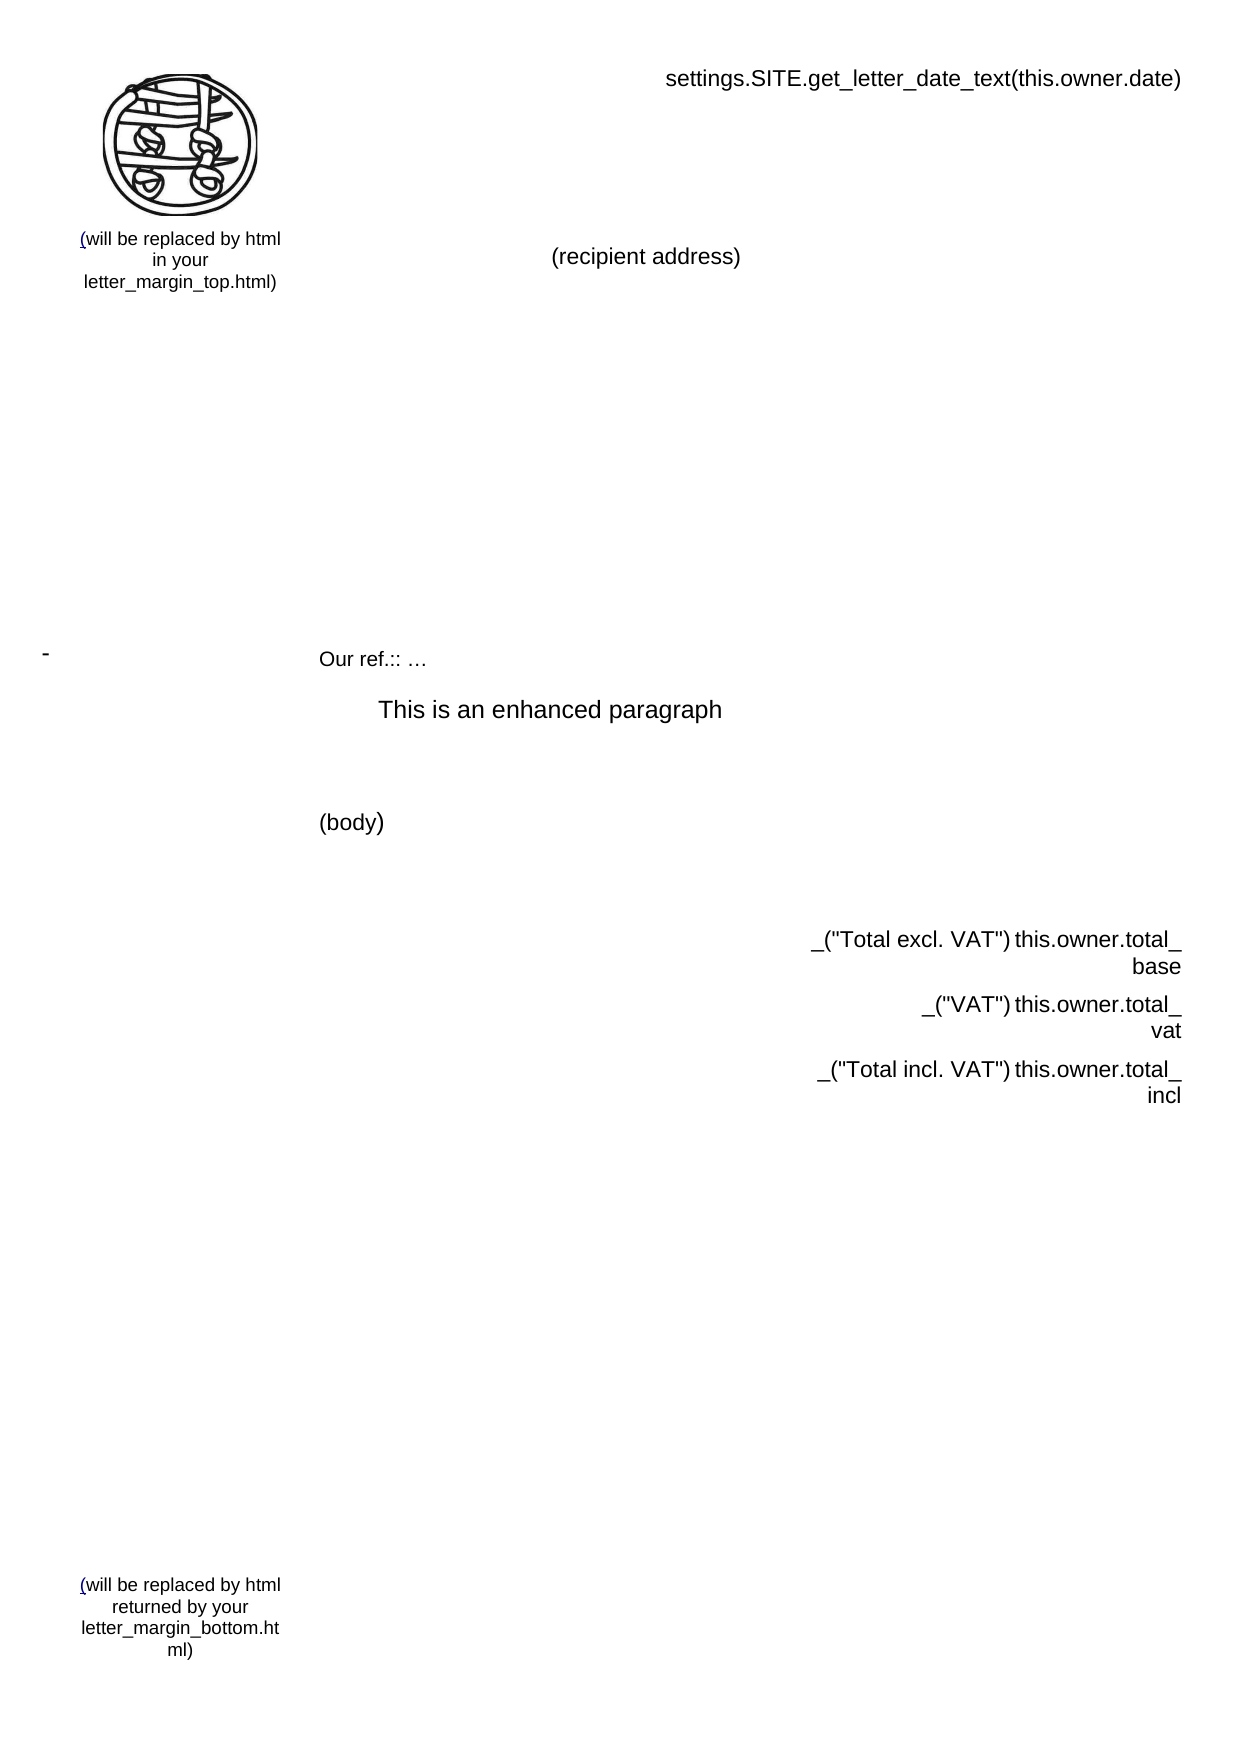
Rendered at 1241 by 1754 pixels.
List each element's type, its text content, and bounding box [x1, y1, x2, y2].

text settings.SITE.get_letter_date_text(this.owner.date) [319, 65, 1181, 91]
text (body) [319, 807, 1181, 836]
text (will be replaced by html returned by your letter_margin_bottom.html) [76, 1574, 284, 1660]
table_header this.owner.total_base [1011, 921, 1181, 985]
text (will be replaced by html in your letter_margin_top.html) [76, 228, 284, 292]
table_cell _("Total incl. VAT") [319, 1050, 1011, 1114]
table_header _("Total excl. VAT") [319, 921, 1011, 985]
text This is an enhanced paragraph [378, 695, 1122, 723]
table_cell this.owner.total_vat [1011, 985, 1181, 1050]
picture [102, 74, 258, 216]
text - [41, 638, 59, 667]
text (recipient address) [551, 243, 1153, 269]
table_cell _("VAT") [319, 985, 1011, 1050]
table_cell this.owner.total_incl [1011, 1050, 1181, 1114]
text Our ref.:: … [319, 647, 1181, 671]
